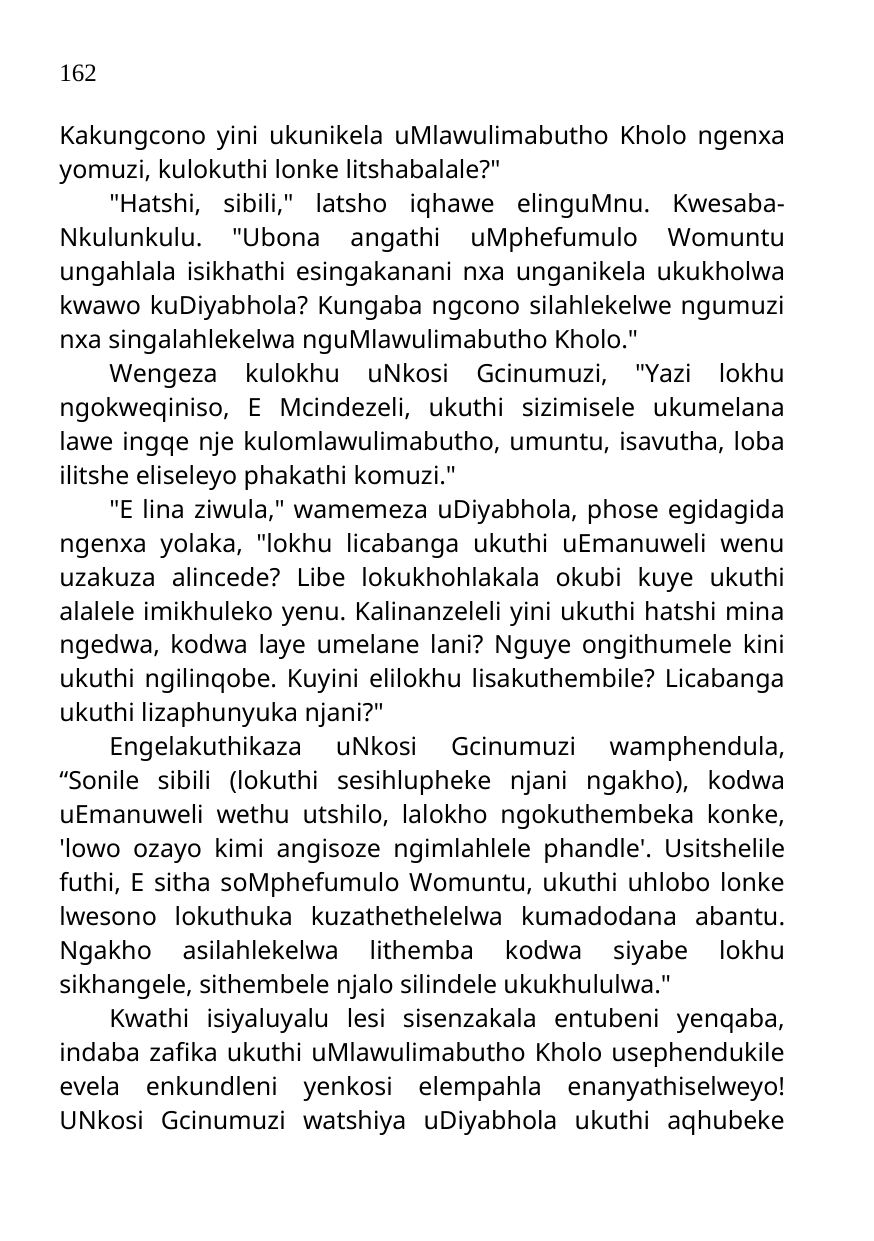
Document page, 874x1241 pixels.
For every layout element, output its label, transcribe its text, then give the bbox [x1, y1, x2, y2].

text Kwathi isiyaluyalu lesi sisenzakala entubeni yenqaba, indaba zafika ukuthi uMlawulimabutho Kholo usephendukile evela enkundleni yenkosi elempahla enanyathiselweyo! UNkosi Gcinumuzi watshiya uDiyabhola ukuthi aqhubeke [59, 1001, 785, 1137]
text Wengeza kulokhu uNkosi Gcinumuzi, "Yazi lokhu ngokweqiniso, E Mcindezeli, ukuthi sizimisele ukumelana lawe ingqe nje kulomlawulimabutho, umuntu, isavutha, loba ilitshe eliseleyo phakathi komuzi." [59, 356, 785, 492]
text Engelakuthikaza uNkosi Gcinumuzi wamphendula, “Sonile sibili (lokuthi sesihlupheke njani ngakho), kodwa uEmanuweli wethu utshilo, lalokho ngokuthembeka konke, 'lowo ozayo kimi angisoze ngimlahlele phandle'. Usitshelile futhi, E sitha soMphefumulo Womuntu, ukuthi uhlobo lonke lwesono lokuthuka kuzathethelelwa kumadodana abantu. Ngakho asilahlekelwa lithemba kodwa siyabe lokhu sikhangele, sithembele njalo silindele ukukhululwa." [59, 729, 785, 1001]
text "Hatshi, sibili," latsho iqhawe elinguMnu. Kwesaba-Nkulunkulu. "Ubona angathi uMphefumulo Womuntu ungahlala isikhathi esingakanani nxa unganikela ukukholwa kwawo kuDiyabhola? Kungaba ngcono silahlekelwe ngumuzi nxa singalahlekelwa nguMlawulimabutho Kholo." [59, 186, 785, 356]
text "E lina ziwula," wamemeza uDiyabhola, phose egidagida ngenxa yolaka, "lokhu licabanga ukuthi uEmanuweli wenu uzakuza alincede? Libe lokukhohlakala okubi kuye ukuthi alalele imikhuleko yenu. Kalinanzeleli yini ukuthi hatshi mina ngedwa, kodwa laye umelane lani? Nguye ongithumele kini ukuthi ngilinqobe. Kuyini elilokhu lisakuthembile? Licabanga ukuthi lizaphunyuka njani?" [59, 492, 785, 729]
text Kakungcono yini ukunikela uMlawulimabutho Kholo ngenxa yomuzi, kulokuthi lonke litshabalale?" [59, 118, 785, 186]
